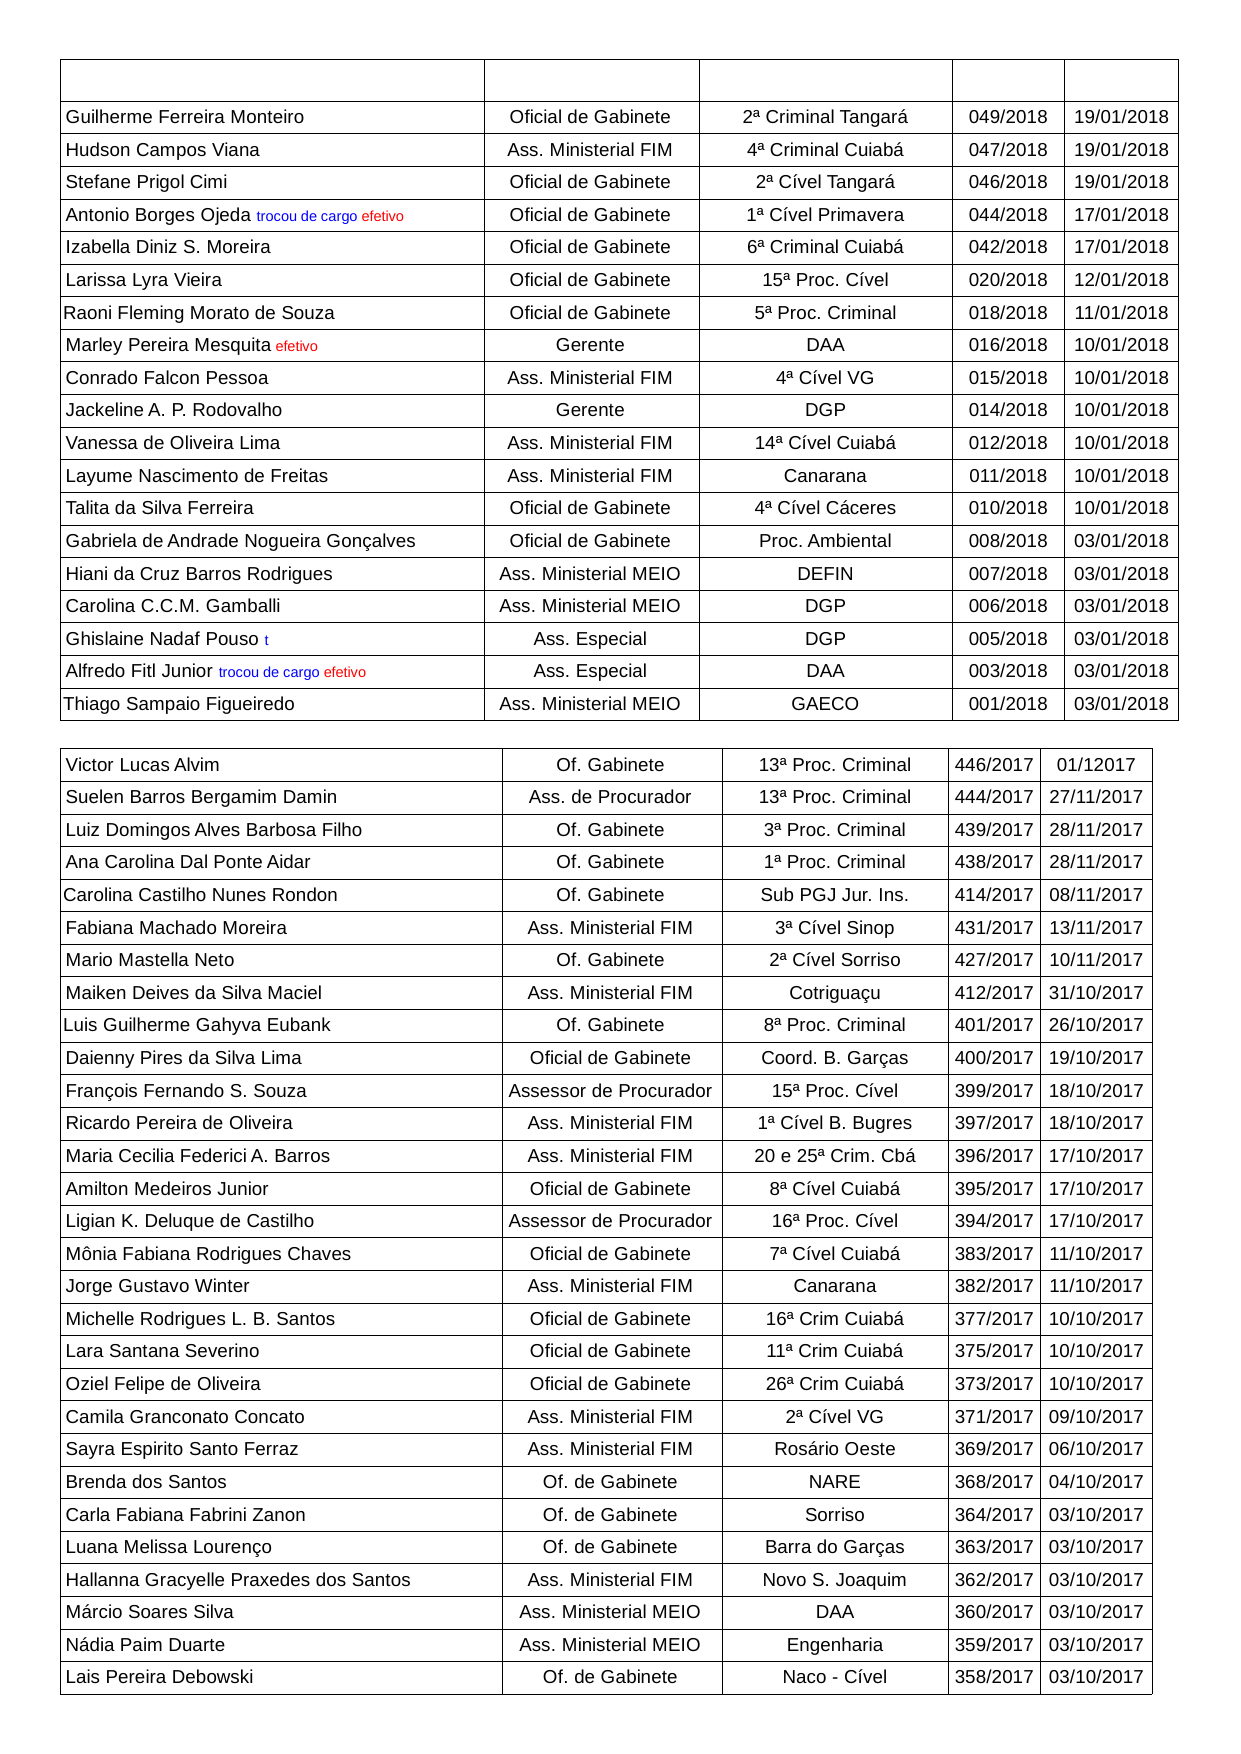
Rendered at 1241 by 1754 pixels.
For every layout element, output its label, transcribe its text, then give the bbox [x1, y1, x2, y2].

table_cell DGP [700, 395, 952, 427]
table_cell 03/10/2017 [1041, 1499, 1152, 1531]
table_cell DAA [700, 330, 952, 361]
table_cell DGP [700, 591, 952, 622]
table_cell Luiz Domingos Alves Barbosa Filho [61, 815, 502, 846]
table_cell 03/01/2018 [1065, 558, 1178, 590]
table_cell 20 e 25ª Crim. Cbá [723, 1141, 948, 1172]
table_cell 10/01/2018 [1065, 362, 1178, 394]
table_cell Jorge Gustavo Winter [61, 1271, 502, 1302]
table_cell 397/2017 [949, 1108, 1040, 1139]
table_cell 5ª Proc. Criminal [700, 297, 952, 329]
table_cell Izabella Diniz S. Moreira [61, 232, 484, 264]
table_cell Oficial de Gabinete [485, 493, 699, 524]
table_cell 10/01/2018 [1065, 395, 1178, 427]
table_cell Ass. Ministerial MEIO [485, 689, 699, 720]
table_cell Of. Gabinete [503, 880, 722, 911]
table_cell 28/11/2017 [1041, 815, 1152, 846]
table_cell 15ª Proc. Cível [723, 1075, 948, 1107]
table_cell Brenda dos Santos [61, 1467, 502, 1498]
table_cell 358/2017 [949, 1662, 1040, 1694]
table_cell Canarana [700, 460, 952, 492]
table_cell 27/11/2017 [1041, 782, 1152, 813]
table_cell 17/10/2017 [1041, 1173, 1152, 1205]
table_cell Gerente [485, 395, 699, 427]
table_cell Barra do Garças [723, 1532, 948, 1563]
table_cell Ass. Ministerial FIM [503, 977, 722, 1009]
table_cell Of. Gabinete [503, 815, 722, 846]
table_cell Ghislaine Nadaf Pouso t [61, 623, 484, 655]
table_cell Hiani da Cruz Barros Rodrigues [61, 558, 484, 590]
table_cell Fabiana Machado Moreira [61, 912, 502, 944]
table_cell Ligian K. Deluque de Castilho [61, 1206, 502, 1237]
table_cell Oficial de Gabinete [485, 526, 699, 557]
table_cell 13ª Proc. Criminal [723, 782, 948, 813]
table_cell 03/10/2017 [1041, 1630, 1152, 1661]
table_cell Ass. Ministerial FIM [485, 362, 699, 394]
table_cell 18/10/2017 [1041, 1075, 1152, 1107]
table_cell 09/10/2017 [1041, 1401, 1152, 1433]
table_cell Ricardo Pereira de Oliveira [61, 1108, 502, 1139]
table_cell 044/2018 [953, 200, 1064, 231]
table_cell Oficial de Gabinete [503, 1369, 722, 1400]
table_cell Of. de Gabinete [503, 1467, 722, 1498]
table_cell Nádia Paim Duarte [61, 1630, 502, 1661]
table_cell Ass. Ministerial MEIO [485, 558, 699, 590]
table_cell 31/10/2017 [1041, 977, 1152, 1009]
table_cell Ass. Especial [485, 623, 699, 655]
table_cell Proc. Ambiental [700, 526, 952, 557]
table_cell Gerente [485, 330, 699, 361]
table_cell 10/01/2018 [1065, 460, 1178, 492]
table_cell Ass. Ministerial FIM [485, 428, 699, 459]
table_cell 06/10/2017 [1041, 1434, 1152, 1466]
table_header 446/2017 [949, 749, 1040, 781]
table_cell Luana Melissa Lourenço [61, 1532, 502, 1563]
table_cell Cotriguaçu [723, 977, 948, 1009]
table_cell 414/2017 [949, 880, 1040, 911]
table_cell Larissa Lyra Vieira [61, 265, 484, 296]
table_cell 19/01/2018 [1065, 167, 1178, 198]
table_cell 4ª Criminal Cuiabá [700, 134, 952, 166]
table_cell 005/2018 [953, 623, 1064, 655]
table_cell 08/11/2017 [1041, 880, 1152, 911]
table_cell 016/2018 [953, 330, 1064, 361]
table_cell 011/2018 [953, 460, 1064, 492]
table_cell 007/2018 [953, 558, 1064, 590]
table_cell 11ª Crim Cuiabá [723, 1336, 948, 1368]
table_cell 8ª Proc. Criminal [723, 1010, 948, 1042]
table_cell Ass. Especial [485, 656, 699, 687]
table_cell 03/01/2018 [1065, 526, 1178, 557]
table_cell DAA [723, 1597, 948, 1628]
table_cell NARE [723, 1467, 948, 1498]
table_cell 13/11/2017 [1041, 912, 1152, 944]
table_cell Engenharia [723, 1630, 948, 1661]
table_cell 010/2018 [953, 493, 1064, 524]
table_cell Lara Santana Severino [61, 1336, 502, 1368]
table_cell DGP [700, 623, 952, 655]
table_cell 006/2018 [953, 591, 1064, 622]
table_cell 17/01/2018 [1065, 200, 1178, 231]
table_cell 049/2018 [953, 102, 1064, 133]
table_cell 2ª Cível VG [723, 1401, 948, 1433]
table_cell Maiken Deives da Silva Maciel [61, 977, 502, 1009]
table_cell 042/2018 [953, 232, 1064, 264]
table_cell 2ª Criminal Tangará [700, 102, 952, 133]
table_cell 383/2017 [949, 1238, 1040, 1270]
table_cell Ana Carolina Dal Ponte Aidar [61, 847, 502, 879]
table_cell 10/01/2018 [1065, 493, 1178, 524]
table_cell 03/10/2017 [1041, 1597, 1152, 1628]
table_cell Assessor de Procurador [503, 1206, 722, 1237]
table_cell Ass. Ministerial FIM [503, 1434, 722, 1466]
table_cell Oficial de Gabinete [503, 1238, 722, 1270]
table_cell Guilherme Ferreira Monteiro [61, 102, 484, 133]
table_cell GAECO [700, 689, 952, 720]
table_cell Oficial de Gabinete [485, 167, 699, 198]
table_cell 412/2017 [949, 977, 1040, 1009]
table_header [953, 60, 1064, 101]
table_cell Of. Gabinete [503, 847, 722, 879]
table_cell 400/2017 [949, 1043, 1040, 1074]
table_cell Antonio Borges Ojeda trocou de cargo efetivo [61, 200, 484, 231]
table_cell 26ª Crim Cuiabá [723, 1369, 948, 1400]
table_cell 16ª Crim Cuiabá [723, 1304, 948, 1335]
table_cell 401/2017 [949, 1010, 1040, 1042]
table_cell Naco - Cível [723, 1662, 948, 1694]
table_cell 020/2018 [953, 265, 1064, 296]
table_cell 10/10/2017 [1041, 1336, 1152, 1368]
table_cell Ass. Ministerial MEIO [503, 1597, 722, 1628]
table_cell 008/2018 [953, 526, 1064, 557]
table_cell Mônia Fabiana Rodrigues Chaves [61, 1238, 502, 1270]
table_cell 03/01/2018 [1065, 623, 1178, 655]
table_cell Mario Mastella Neto [61, 945, 502, 976]
table_cell Oficial de Gabinete [503, 1304, 722, 1335]
table_cell 001/2018 [953, 689, 1064, 720]
table_cell Novo S. Joaquim [723, 1564, 948, 1596]
table_cell Sayra Espirito Santo Ferraz [61, 1434, 502, 1466]
table_cell Coord. B. Garças [723, 1043, 948, 1074]
table_cell Ass. Ministerial FIM [503, 1141, 722, 1172]
table_cell 03/10/2017 [1041, 1662, 1152, 1694]
table_cell 394/2017 [949, 1206, 1040, 1237]
table_cell 14ª Cível Cuiabá [700, 428, 952, 459]
table_cell Rosário Oeste [723, 1434, 948, 1466]
table_cell Talita da Silva Ferreira [61, 493, 484, 524]
table_cell 12/01/2018 [1065, 265, 1178, 296]
table_cell Lais Pereira Debowski [61, 1662, 502, 1694]
table_cell 10/10/2017 [1041, 1369, 1152, 1400]
table_cell Amilton Medeiros Junior [61, 1173, 502, 1205]
table_cell 19/01/2018 [1065, 134, 1178, 166]
table_cell Carolina Castilho Nunes Rondon [61, 880, 502, 911]
table_cell Stefane Prigol Cimi [61, 167, 484, 198]
table_cell 362/2017 [949, 1564, 1040, 1596]
table_cell 7ª Cível Cuiabá [723, 1238, 948, 1270]
table_cell Ass. Ministerial FIM [503, 1564, 722, 1596]
table_cell 10/10/2017 [1041, 1304, 1152, 1335]
table_cell Hallanna Gracyelle Praxedes dos Santos [61, 1564, 502, 1596]
table_cell Alfredo Fitl Junior trocou de cargo efetivo [61, 656, 484, 687]
table_cell 382/2017 [949, 1271, 1040, 1302]
table_cell Ass. Ministerial FIM [503, 1108, 722, 1139]
table_cell Oficial de Gabinete [503, 1336, 722, 1368]
table_header [61, 60, 484, 101]
table_cell 8ª Cível Cuiabá [723, 1173, 948, 1205]
table_cell Jackeline A. P. Rodovalho [61, 395, 484, 427]
table_cell 046/2018 [953, 167, 1064, 198]
table_cell 03/10/2017 [1041, 1564, 1152, 1596]
table_cell 396/2017 [949, 1141, 1040, 1172]
table_cell 444/2017 [949, 782, 1040, 813]
table_cell Oficial de Gabinete [485, 297, 699, 329]
table_header Victor Lucas Alvim [61, 749, 502, 781]
table_cell 28/11/2017 [1041, 847, 1152, 879]
table_cell Oficial de Gabinete [503, 1043, 722, 1074]
table_cell 10/01/2018 [1065, 330, 1178, 361]
table_cell Sub PGJ Jur. Ins. [723, 880, 948, 911]
table_cell 11/10/2017 [1041, 1238, 1152, 1270]
table_cell Oficial de Gabinete [503, 1173, 722, 1205]
table_cell Carolina C.C.M. Gamballi [61, 591, 484, 622]
table_cell 431/2017 [949, 912, 1040, 944]
table_cell 03/01/2018 [1065, 656, 1178, 687]
table_cell Hudson Campos Viana [61, 134, 484, 166]
table_cell 399/2017 [949, 1075, 1040, 1107]
table_cell 371/2017 [949, 1401, 1040, 1433]
table_cell Carla Fabiana Fabrini Zanon [61, 1499, 502, 1531]
table_cell 012/2018 [953, 428, 1064, 459]
table_cell 359/2017 [949, 1630, 1040, 1661]
table_cell Sorriso [723, 1499, 948, 1531]
table_cell 17/01/2018 [1065, 232, 1178, 264]
table_cell 15ª Proc. Cível [700, 265, 952, 296]
table_cell Ass. Ministerial FIM [503, 1401, 722, 1433]
table_cell 26/10/2017 [1041, 1010, 1152, 1042]
table_cell 19/10/2017 [1041, 1043, 1152, 1074]
table_cell 015/2018 [953, 362, 1064, 394]
table_cell Ass. Ministerial FIM [485, 134, 699, 166]
table_cell 11/01/2018 [1065, 297, 1178, 329]
table_cell 018/2018 [953, 297, 1064, 329]
table_cell 2ª Cível Sorriso [723, 945, 948, 976]
table_cell 1ª Proc. Criminal [723, 847, 948, 879]
table_cell Márcio Soares Silva [61, 1597, 502, 1628]
table_header Of. Gabinete [503, 749, 722, 781]
table_cell Vanessa de Oliveira Lima [61, 428, 484, 459]
table_cell Ass. Ministerial MEIO [485, 591, 699, 622]
table_cell Of. Gabinete [503, 1010, 722, 1042]
table_cell 3ª Proc. Criminal [723, 815, 948, 846]
table_cell 438/2017 [949, 847, 1040, 879]
table_cell 2ª Cível Tangará [700, 167, 952, 198]
table_cell Of. Gabinete [503, 945, 722, 976]
table_cell Oficial de Gabinete [485, 102, 699, 133]
table_cell Thiago Sampaio Figueiredo [61, 689, 484, 720]
table_cell 04/10/2017 [1041, 1467, 1152, 1498]
table_cell 377/2017 [949, 1304, 1040, 1335]
table_cell Suelen Barros Bergamim Damin [61, 782, 502, 813]
table_cell 3ª Cível Sinop [723, 912, 948, 944]
table_cell 360/2017 [949, 1597, 1040, 1628]
table_cell 03/10/2017 [1041, 1532, 1152, 1563]
table_cell Ass. de Procurador [503, 782, 722, 813]
table_cell 10/11/2017 [1041, 945, 1152, 976]
table_cell Of. de Gabinete [503, 1662, 722, 1694]
table_cell 363/2017 [949, 1532, 1040, 1563]
table_cell Gabriela de Andrade Nogueira Gonçalves [61, 526, 484, 557]
table_cell 364/2017 [949, 1499, 1040, 1531]
table_cell 6ª Criminal Cuiabá [700, 232, 952, 264]
table_cell Of. de Gabinete [503, 1532, 722, 1563]
table_cell 16ª Proc. Cível [723, 1206, 948, 1237]
table_cell 1ª Cível Primavera [700, 200, 952, 231]
table_cell 395/2017 [949, 1173, 1040, 1205]
table_cell Raoni Fleming Morato de Souza [61, 297, 484, 329]
table_cell 427/2017 [949, 945, 1040, 976]
table_cell 03/01/2018 [1065, 591, 1178, 622]
table_cell 373/2017 [949, 1369, 1040, 1400]
table_cell 439/2017 [949, 815, 1040, 846]
table_cell Camila Granconato Concato [61, 1401, 502, 1433]
table_cell Ass. Ministerial FIM [503, 912, 722, 944]
table_cell 1ª Cível B. Bugres [723, 1108, 948, 1139]
table_cell 375/2017 [949, 1336, 1040, 1368]
table_cell 014/2018 [953, 395, 1064, 427]
table_cell 047/2018 [953, 134, 1064, 166]
table_cell Ass. Ministerial FIM [503, 1271, 722, 1302]
table_header [485, 60, 699, 101]
table_cell Oficial de Gabinete [485, 232, 699, 264]
table_cell 4ª Cível VG [700, 362, 952, 394]
table_cell 4ª Cível Cáceres [700, 493, 952, 524]
table_header 01/12017 [1041, 749, 1152, 781]
table_cell Ass. Ministerial FIM [485, 460, 699, 492]
table_cell 10/01/2018 [1065, 428, 1178, 459]
table_header [700, 60, 952, 101]
table_cell 003/2018 [953, 656, 1064, 687]
table_cell Conrado Falcon Pessoa [61, 362, 484, 394]
table_cell 19/01/2018 [1065, 102, 1178, 133]
table_cell 368/2017 [949, 1467, 1040, 1498]
table_cell Michelle Rodrigues L. B. Santos [61, 1304, 502, 1335]
table_cell Daienny Pires da Silva Lima [61, 1043, 502, 1074]
table_cell François Fernando S. Souza [61, 1075, 502, 1107]
table_cell Canarana [723, 1271, 948, 1302]
table_cell 03/01/2018 [1065, 689, 1178, 720]
table_cell 17/10/2017 [1041, 1206, 1152, 1237]
table_cell 369/2017 [949, 1434, 1040, 1466]
table_cell Maria Cecilia Federici A. Barros [61, 1141, 502, 1172]
table_cell Oziel Felipe de Oliveira [61, 1369, 502, 1400]
table_cell Oficial de Gabinete [485, 265, 699, 296]
table_cell Marley Pereira Mesquita efetivo [61, 330, 484, 361]
table_cell Of. de Gabinete [503, 1499, 722, 1531]
table_cell Luis Guilherme Gahyva Eubank [61, 1010, 502, 1042]
table_cell 18/10/2017 [1041, 1108, 1152, 1139]
table_cell Oficial de Gabinete [485, 200, 699, 231]
table_header 13ª Proc. Criminal [723, 749, 948, 781]
table_cell DAA [700, 656, 952, 687]
table_cell Ass. Ministerial MEIO [503, 1630, 722, 1661]
table_cell Assessor de Procurador [503, 1075, 722, 1107]
table_cell 11/10/2017 [1041, 1271, 1152, 1302]
table_header [1065, 60, 1178, 101]
table_cell Layume Nascimento de Freitas [61, 460, 484, 492]
table_cell 17/10/2017 [1041, 1141, 1152, 1172]
table_cell DEFIN [700, 558, 952, 590]
